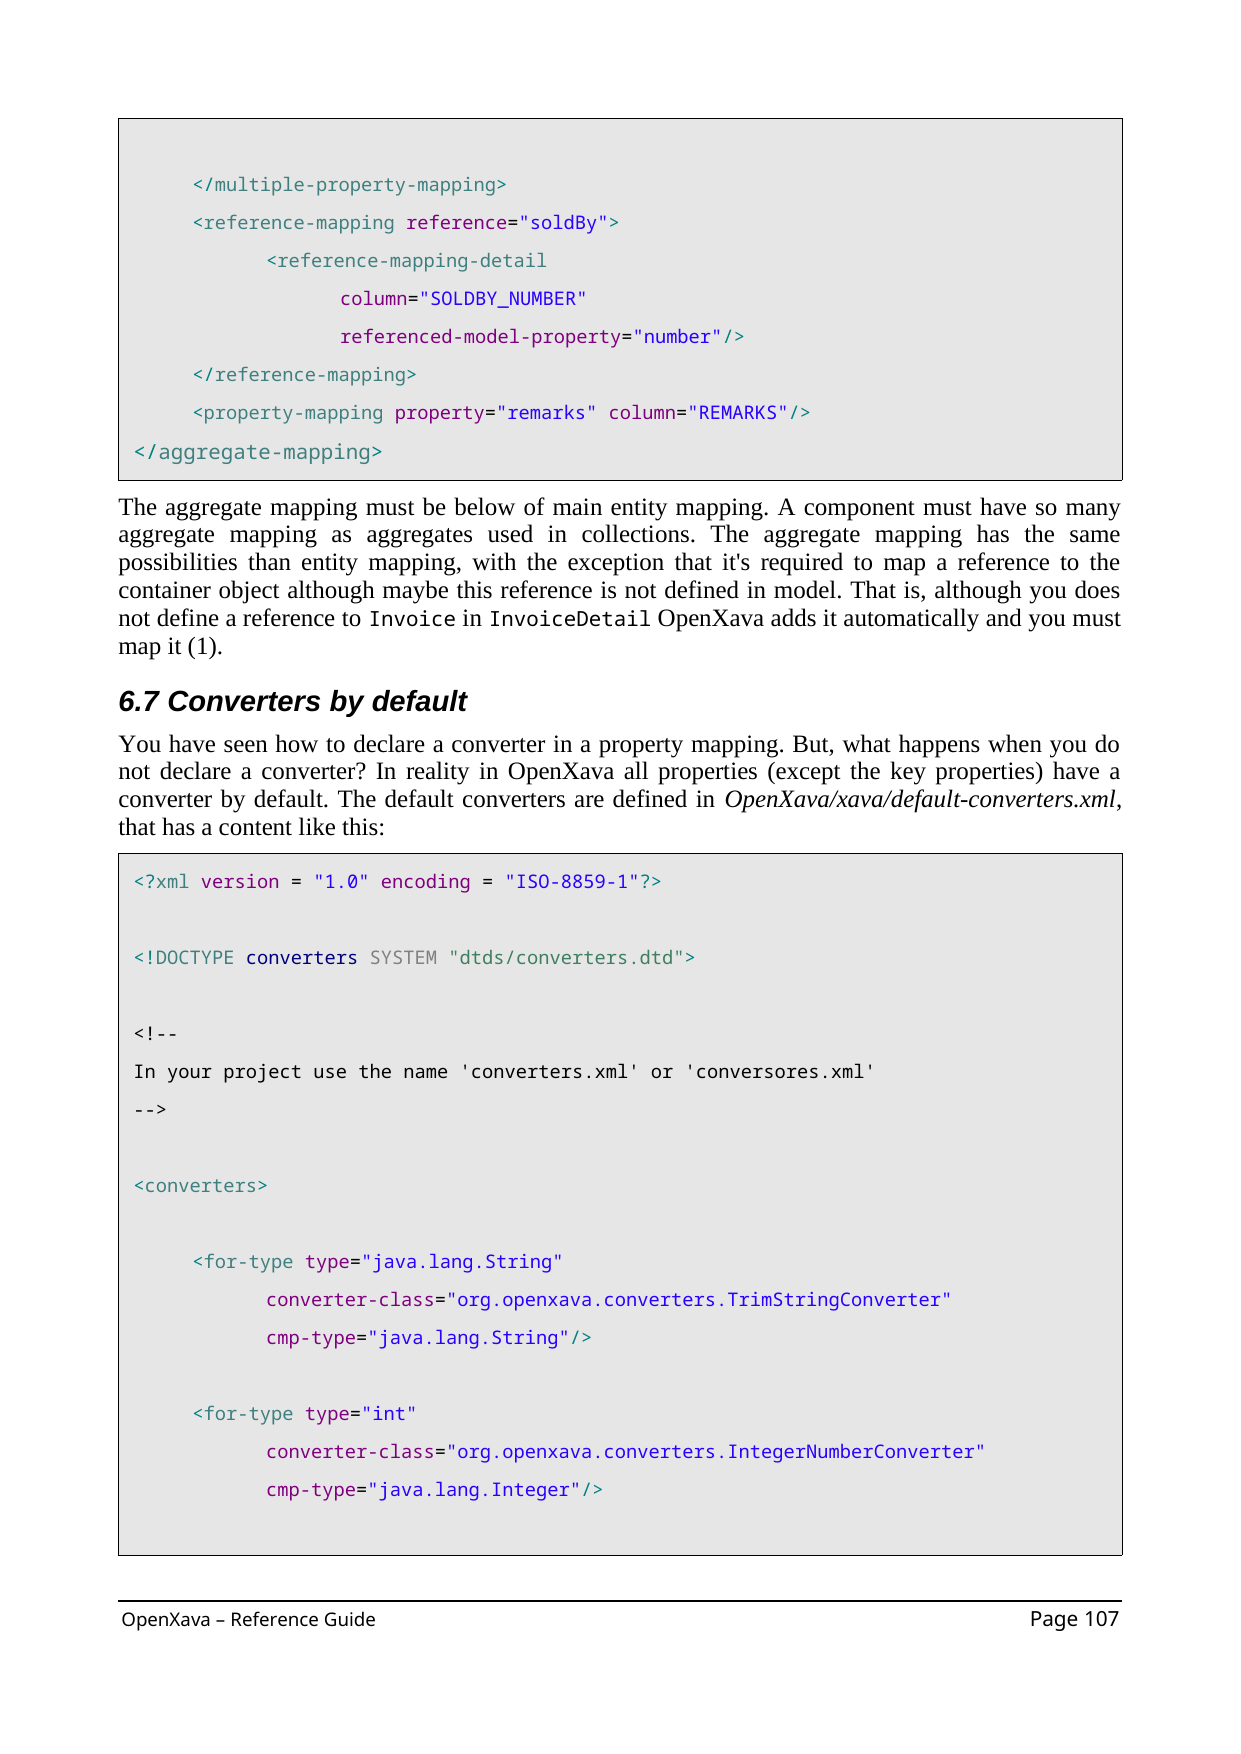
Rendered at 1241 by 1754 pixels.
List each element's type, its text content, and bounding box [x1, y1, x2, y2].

text You have seen how to declare a converter in a property mapping. But, what happens when you do not declare a converter? In reality in OpenXava all properties (except the key properties) have a converter by default. The default converters are defined in OpenXava/xava/default-converters.xml, that has a content like this: [118, 730, 1122, 841]
text <property-mapping property="remarks" column="REMARKS"/> [119, 384, 1122, 422]
text </multiple-property-mapping> [119, 156, 1122, 194]
text In your project use the name 'converters.xml' or 'conversores.xml' [119, 1043, 1122, 1081]
subtitle Converters by default [118, 684, 1122, 717]
text converter-class="org.openxava.converters.IntegerNumberConverter" [119, 1423, 1122, 1461]
text <for-type type="java.lang.String" [119, 1233, 1122, 1271]
text cmp-type="java.lang.String"/> [119, 1309, 1122, 1347]
text <reference-mapping-detail [119, 232, 1122, 270]
text <for-type type="int" [119, 1385, 1122, 1423]
text [119, 119, 1122, 156]
text <converters> [119, 1157, 1122, 1195]
text The aggregate mapping must be below of main entity mapping. A component must have so many aggregate mapping as aggregates used in collections. The aggregate mapping has the same possibilities than entity mapping, with the exception that it's required to map a reference to the container object although maybe this reference is not defined in model. That is, although you does not define a reference to Invoice in InvoiceDetail OpenXava adds it automatically and you must map it (1). [118, 493, 1122, 659]
text --> [119, 1081, 1122, 1119]
text <reference-mapping reference="soldBy"> [119, 194, 1122, 232]
text <!-- [119, 1005, 1122, 1043]
text converter-class="org.openxava.converters.TrimStringConverter" [119, 1271, 1122, 1309]
text <?xml version = "1.0" encoding = "ISO-8859-1"?> [119, 854, 1122, 891]
text </aggregate-mapping> [119, 422, 1122, 480]
text <!DOCTYPE converters SYSTEM "dtds/converters.dtd"> [119, 929, 1122, 967]
text cmp-type="java.lang.Integer"/> [119, 1461, 1122, 1499]
text column="SOLDBY_NUMBER" [119, 270, 1122, 308]
text </reference-mapping> [119, 346, 1122, 384]
text referenced-model-property="number"/> [119, 308, 1122, 346]
